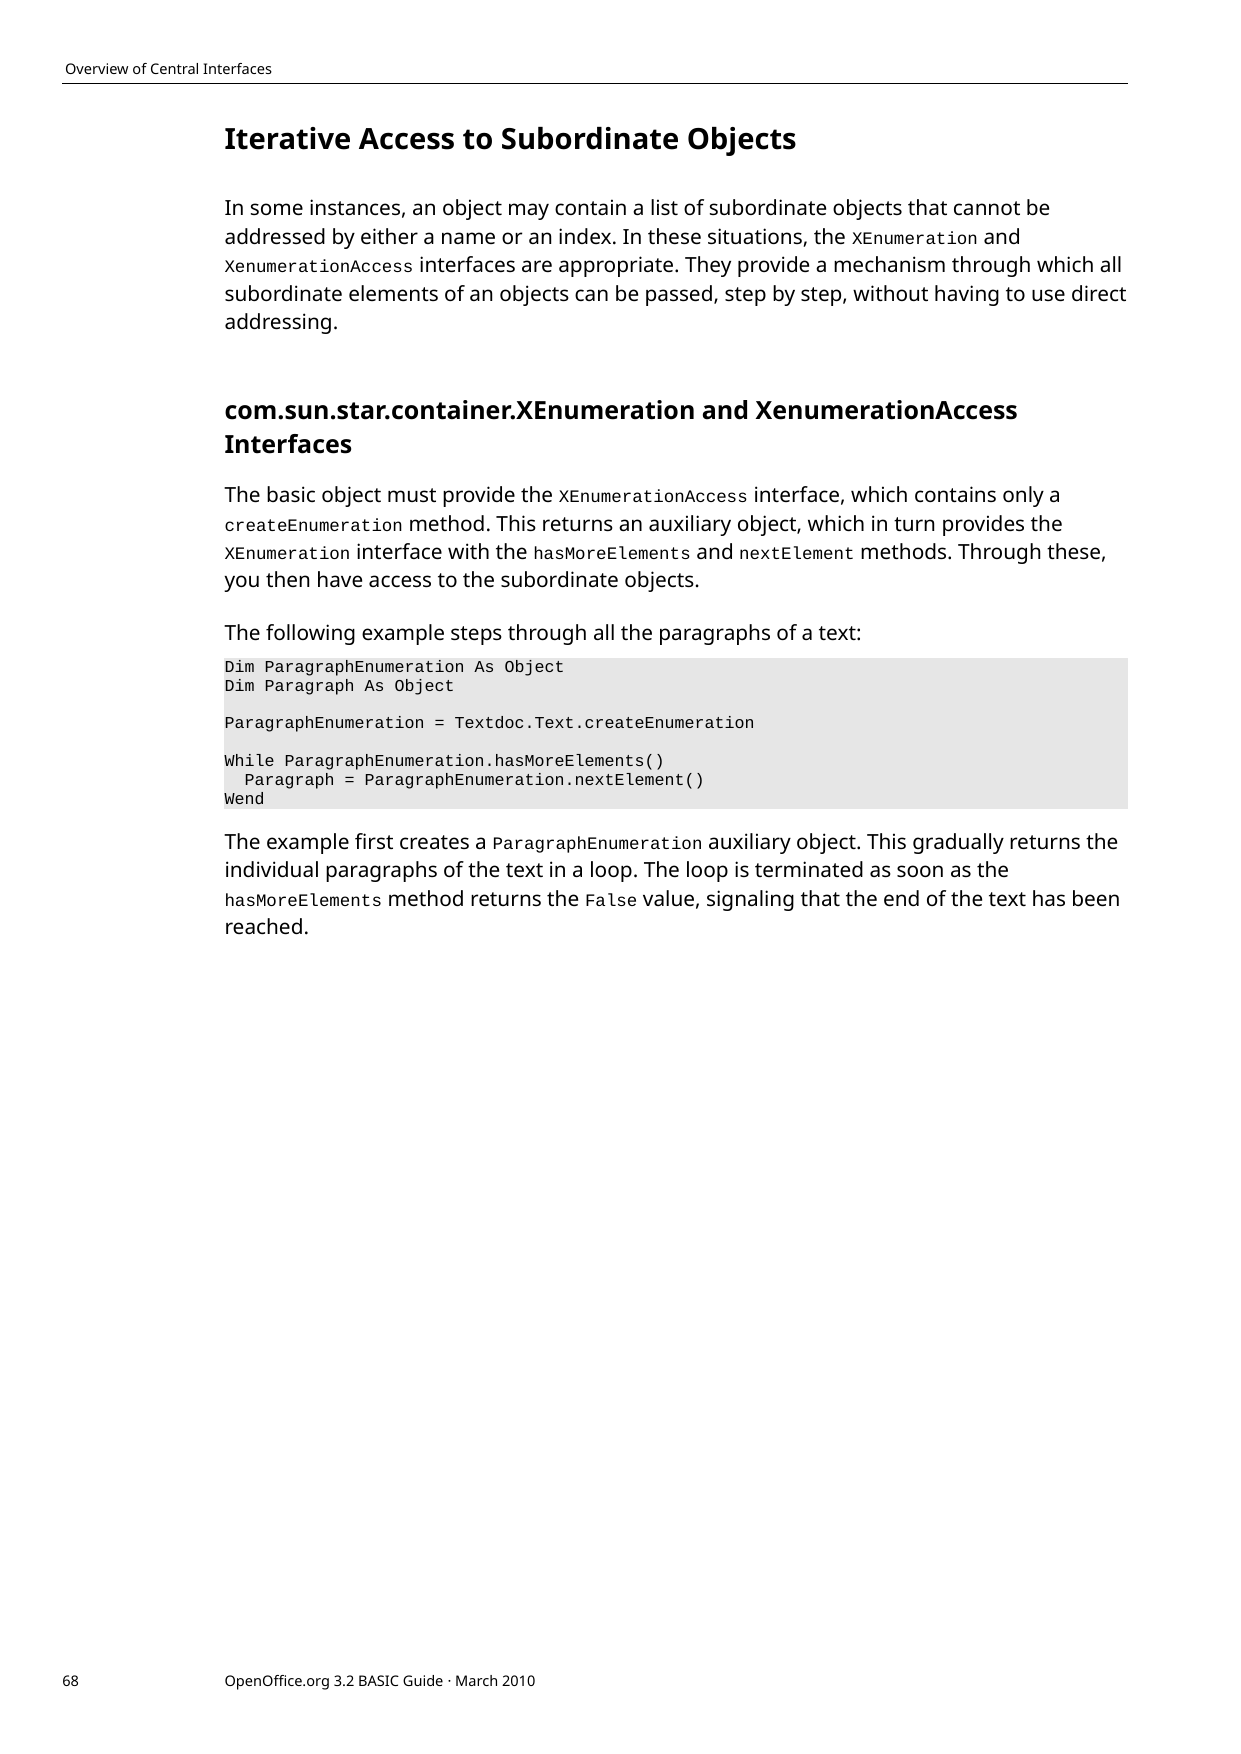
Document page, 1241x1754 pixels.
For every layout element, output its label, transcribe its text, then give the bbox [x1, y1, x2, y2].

text The example first creates a ParagraphEnumeration auxiliary object. This gradually returns the individual paragraphs of the text in a loop. The loop is terminated as soon as the hasMoreElements method returns the False value, signaling that the end of the text has been reached. [224, 827, 1128, 941]
text Dim ParagraphEnumeration As Object Dim Paragraph As Object ParagraphEnumeration = Textdoc.Text.createEnumeration While ParagraphEnumeration.hasMoreElements() Paragraph = ParagraphEnumeration.nextElement() Wend [224, 658, 1128, 809]
text The following example steps through all the paragraphs of a text: [224, 618, 1128, 646]
text In some instances, an object may contain a list of subordinate objects that cannot be addressed by either a name or an index. In these situations, the XEnumeration and XenumerationAccess interfaces are appropriate. They provide a mechanism through which all subordinate elements of an objects can be passed, step by step, without having to use direct addressing. [224, 193, 1128, 336]
text The basic object must provide the XEnumerationAccess interface, which contains only a createEnumeration method. This returns an auxiliary object, which in turn provides the XEnumeration interface with the hasMoreElements and nextElement methods. Through these, you then have access to the subordinate objects. [224, 480, 1128, 594]
subtitle Iterative Access to Subordinate Objects [224, 118, 1128, 158]
subtitle com.sun.star.container.XEnumeration and XenumerationAccess Interfaces [224, 393, 1128, 461]
